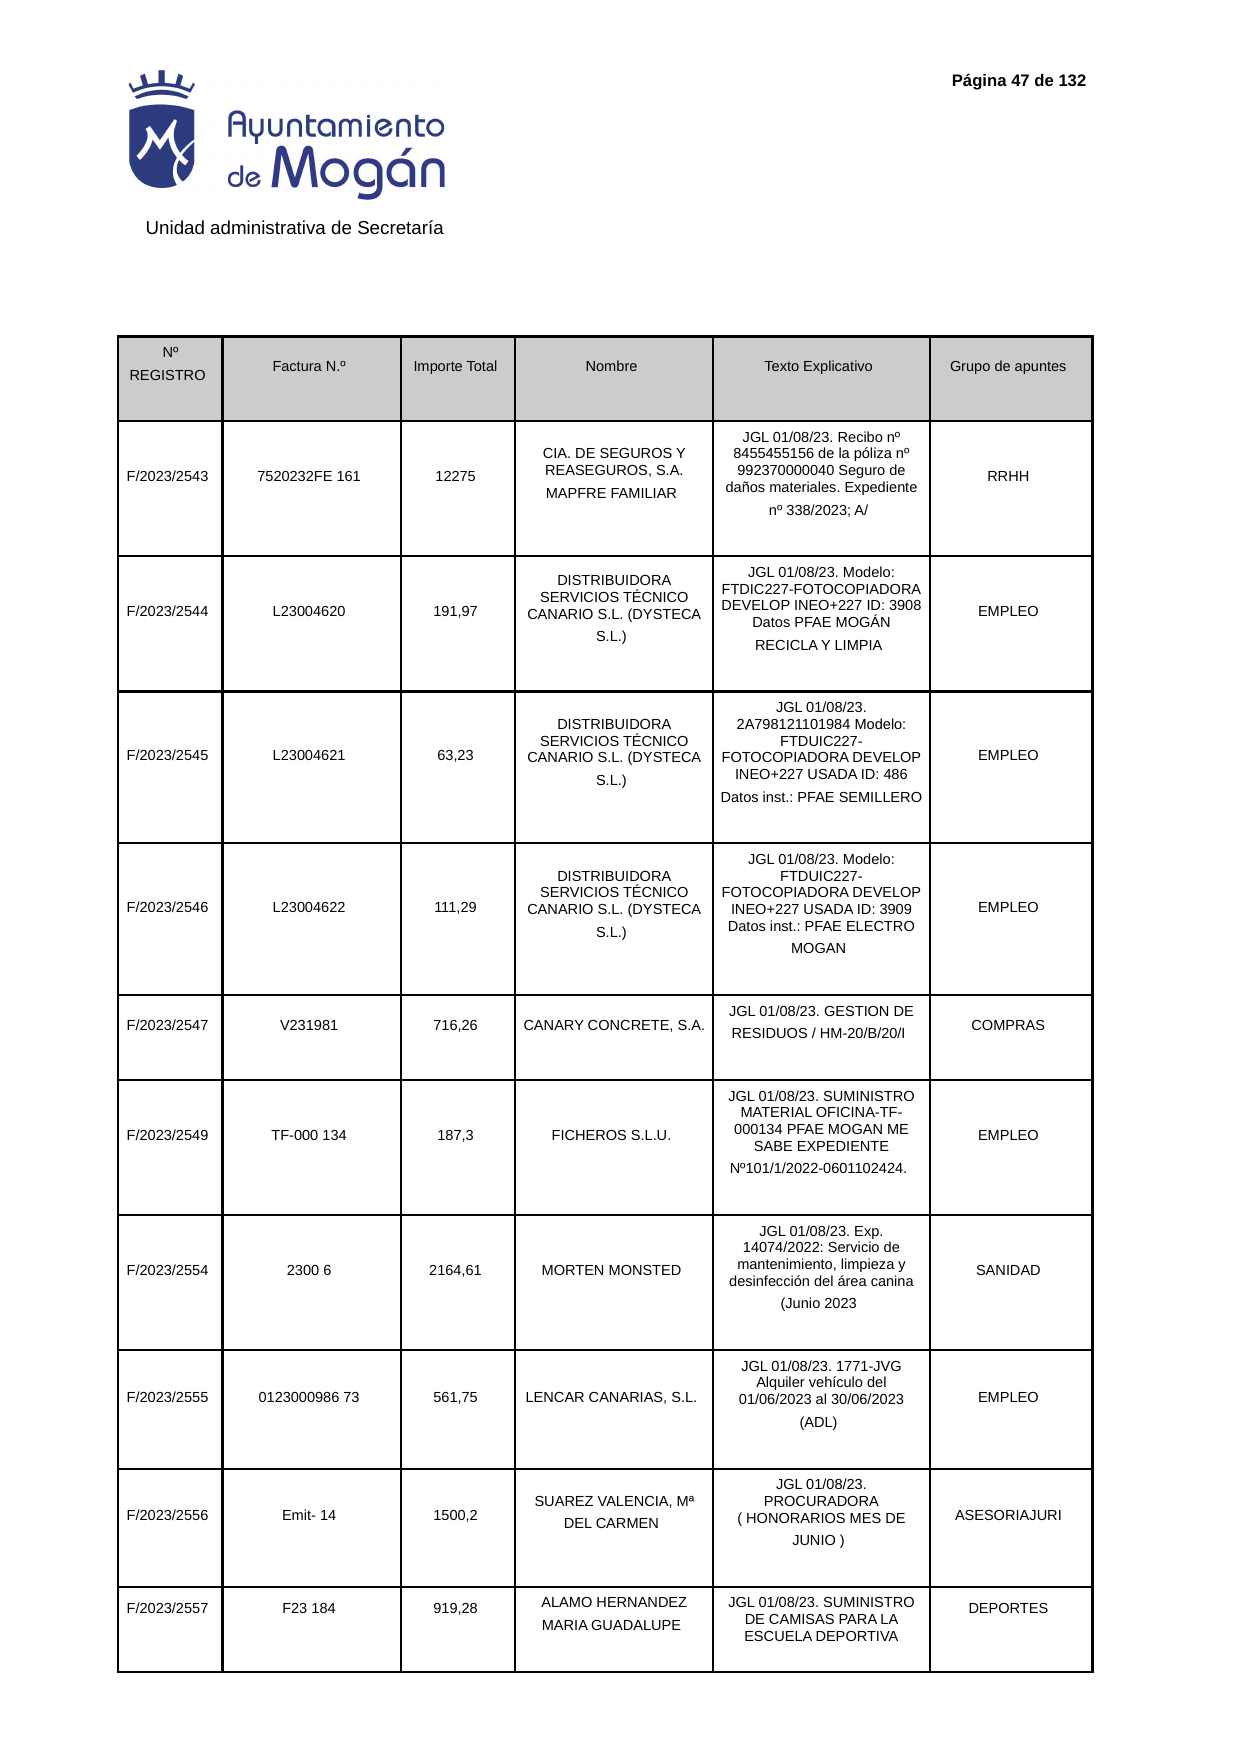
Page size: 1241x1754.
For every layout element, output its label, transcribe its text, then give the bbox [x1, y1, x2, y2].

table_cell F/2023/2543 [119, 422, 221, 555]
table_cell RRHH [931, 422, 1091, 555]
table_cell EMPLEO [931, 1081, 1091, 1214]
table_cell JGL 01/08/23. GESTION DE RESIDUOS / HM-20/B/20/I [714, 996, 929, 1079]
table_cell 63,23 [402, 693, 514, 842]
table_cell 191,97 [402, 557, 514, 690]
table_cell F/2023/2546 [119, 844, 221, 994]
table_cell V231981 [224, 996, 400, 1079]
table_cell F/2023/2549 [119, 1081, 221, 1214]
table_header Nº REGISTRO [119, 338, 221, 420]
table_cell 111,29 [402, 844, 514, 994]
table_header Factura N.º [224, 338, 400, 420]
table_cell F/2023/2555 [119, 1351, 221, 1467]
table_cell FICHEROS S.L.U. [516, 1081, 712, 1214]
table_cell DISTRIBUIDORA SERVICIOS TÉCNICO CANARIO S.L. (DYSTECA S.L.) [516, 557, 712, 690]
table_cell TF-000 134 [224, 1081, 400, 1214]
table_cell DISTRIBUIDORA SERVICIOS TÉCNICO CANARIO S.L. (DYSTECA S.L.) [516, 844, 712, 994]
table_cell L23004620 [224, 557, 400, 690]
table_cell F23 184 [224, 1588, 400, 1671]
table_cell 7520232FE 161 [224, 422, 400, 555]
table_cell EMPLEO [931, 1351, 1091, 1467]
table_cell Emit- 14 [224, 1470, 400, 1586]
table_cell L23004621 [224, 693, 400, 842]
table_cell JGL 01/08/23. 1771-JVG Alquiler vehículo del 01/06/2023 al 30/06/2023 (ADL) [714, 1351, 929, 1467]
table_cell DISTRIBUIDORA SERVICIOS TÉCNICO CANARIO S.L. (DYSTECA S.L.) [516, 693, 712, 842]
picture [128, 70, 445, 206]
table_header Grupo de apuntes [931, 338, 1091, 420]
table_cell F/2023/2557 [119, 1588, 221, 1671]
table_cell ALAMO HERNANDEZ MARIA GUADALUPE [516, 1588, 712, 1671]
table_cell ASESORIAJURI [931, 1470, 1091, 1586]
table_cell 561,75 [402, 1351, 514, 1467]
table_cell 1500,2 [402, 1470, 514, 1586]
table_cell 2164,61 [402, 1216, 514, 1349]
table_cell JGL 01/08/23. SUMINISTRO MATERIAL OFICINA-TF-000134 PFAE MOGAN ME SABE EXPEDIENTE Nº101/1/2022-0601102424. [714, 1081, 929, 1214]
table_cell 0123000986 73 [224, 1351, 400, 1467]
table_cell LENCAR CANARIAS, S.L. [516, 1351, 712, 1467]
table_cell SUAREZ VALENCIA, Mª DEL CARMEN [516, 1470, 712, 1586]
table_cell F/2023/2556 [119, 1470, 221, 1586]
table_cell F/2023/2544 [119, 557, 221, 690]
table_cell 2300 6 [224, 1216, 400, 1349]
table_cell EMPLEO [931, 557, 1091, 690]
table_cell JGL 01/08/23. 2A798121101984 Modelo: FTDUIC227-FOTOCOPIADORA DEVELOP INEO+227 USADA ID: 486 Datos inst.: PFAE SEMILLERO [714, 693, 929, 842]
table_cell EMPLEO [931, 844, 1091, 994]
table_cell SANIDAD [931, 1216, 1091, 1349]
table_cell COMPRAS [931, 996, 1091, 1079]
table_cell JGL 01/08/23. SUMINISTRO DE CAMISAS PARA LA ESCUELA DEPORTIVA [714, 1588, 929, 1671]
table_cell DEPORTES [931, 1588, 1091, 1671]
table_cell JGL 01/08/23. Exp. 14074/2022: Servicio de mantenimiento, limpieza y desinfección del área canina (Junio 2023 [714, 1216, 929, 1349]
table_cell 919,28 [402, 1588, 514, 1671]
table_cell 187,3 [402, 1081, 514, 1214]
table_cell F/2023/2547 [119, 996, 221, 1079]
table_cell JGL 01/08/23. PROCURADORA ( HONORARIOS MES DE JUNIO ) [714, 1470, 929, 1586]
table_cell F/2023/2554 [119, 1216, 221, 1349]
table_cell L23004622 [224, 844, 400, 994]
table_header Texto Explicativo [714, 338, 929, 420]
table_cell JGL 01/08/23. Modelo: FTDIC227-FOTOCOPIADORA DEVELOP INEO+227 ID: 3908 Datos PFAE MOGÁN RECICLA Y LIMPIA [714, 557, 929, 690]
table_cell MORTEN MONSTED [516, 1216, 712, 1349]
table_cell CIA. DE SEGUROS Y REASEGUROS, S.A. MAPFRE FAMILIAR [516, 422, 712, 555]
table_cell 12275 [402, 422, 514, 555]
table_cell JGL 01/08/23. Modelo: FTDUIC227-FOTOCOPIADORA DEVELOP INEO+227 USADA ID: 3909 Datos inst.: PFAE ELECTRO MOGAN [714, 844, 929, 994]
table_cell EMPLEO [931, 693, 1091, 842]
table_cell F/2023/2545 [119, 693, 221, 842]
table_cell 716,26 [402, 996, 514, 1079]
table_cell JGL 01/08/23. Recibo nº 8455455156 de la póliza nº 992370000040 Seguro de daños materiales. Expediente nº 338/2023; A/ [714, 422, 929, 555]
table_header Importe Total [402, 338, 514, 420]
table_cell CANARY CONCRETE, S.A. [516, 996, 712, 1079]
table_header Nombre [516, 338, 712, 420]
